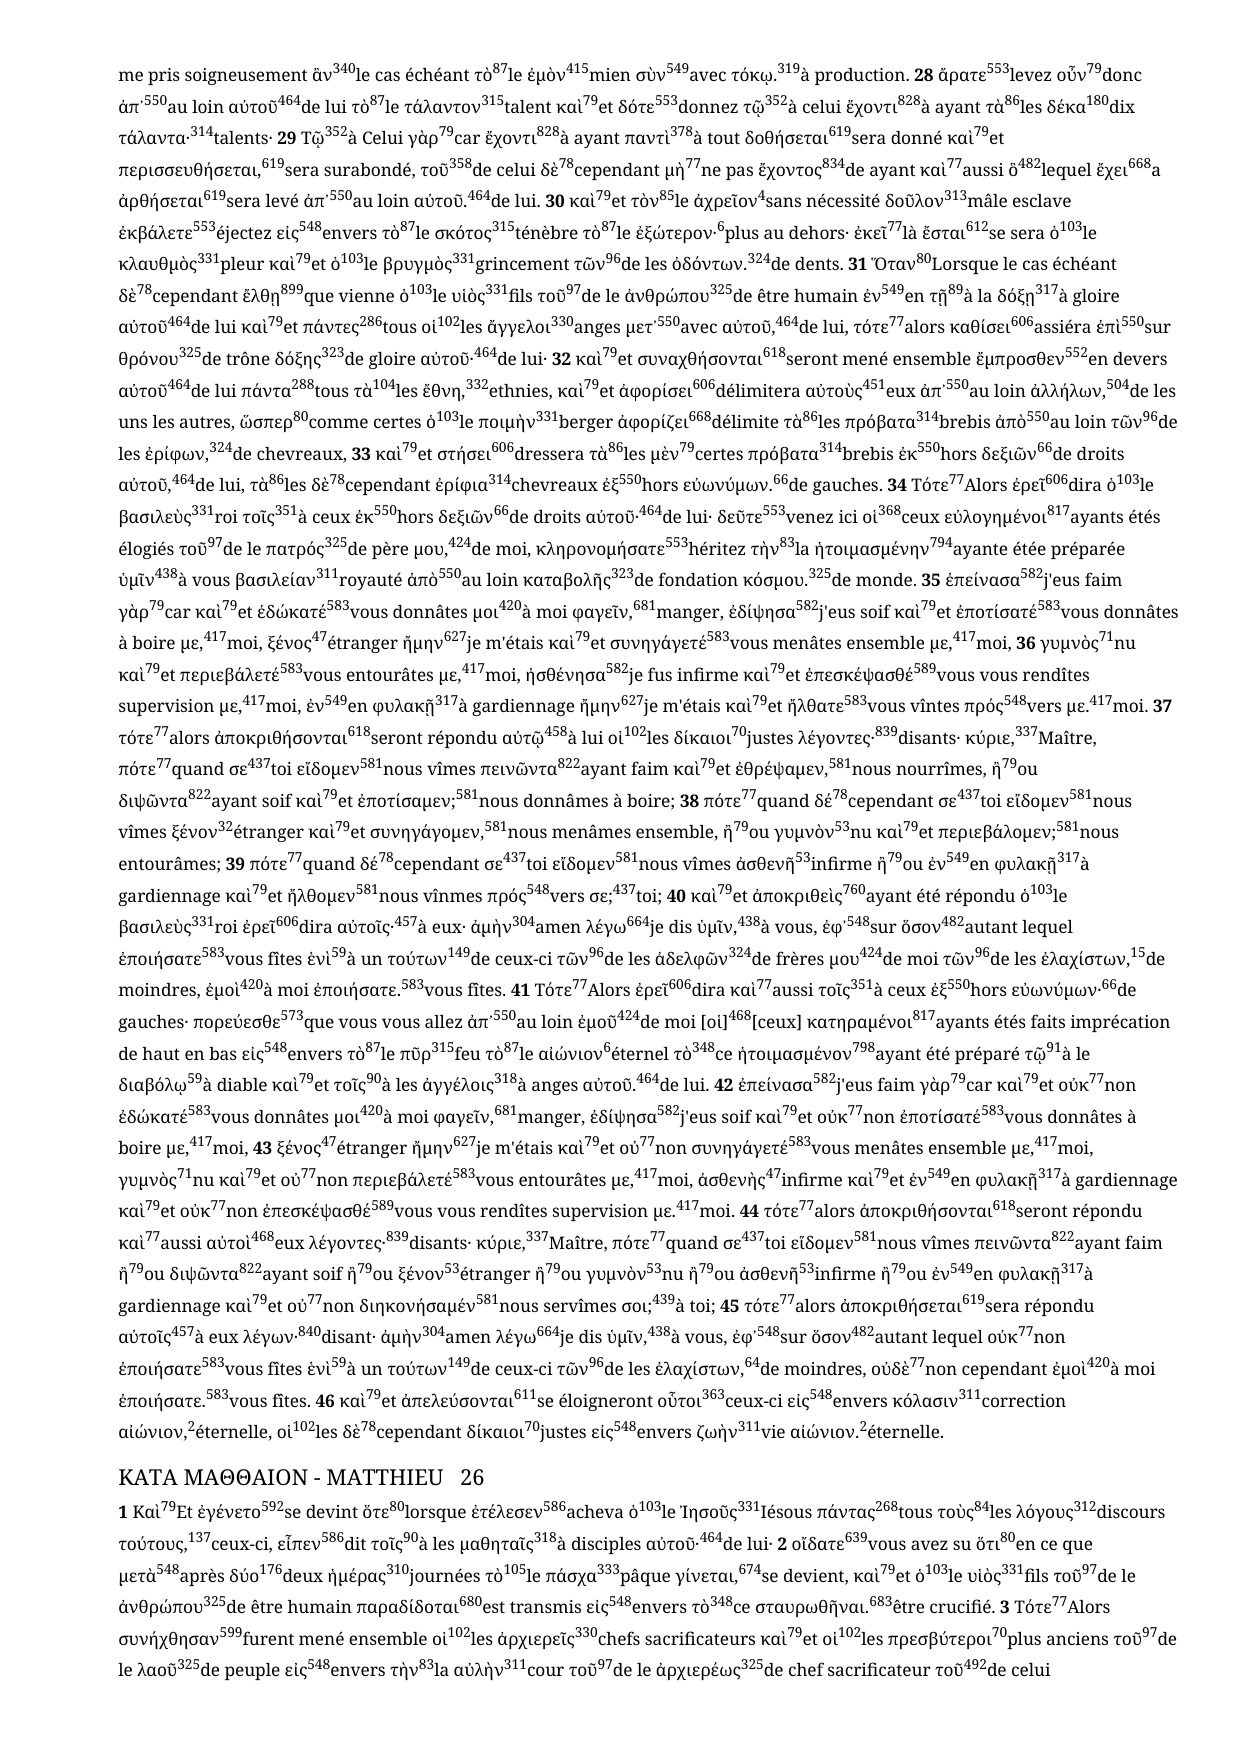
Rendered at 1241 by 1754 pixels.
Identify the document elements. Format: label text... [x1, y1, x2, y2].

text 1 Τότε77Alors ὁμοιωθήσεται619sera rendu semblable ἡ101la βασιλεία329royauté τῶν96de les οὐρανῶν324de cieux δέκα182à dix παρθένοις,316à vierges, αἵτινες495lesquelles des quelconques λαβοῦσαι718ayantes prises τὰς82les λαμπάδας310lampes αυτών461de elles ἐξῆλθον585sortirent εἰς548envers ὑπάντησιν311rencontre τοῦ97de le νυμφίου.325de époux. 2 πέντε68cinq δὲ78cependant ἐξ550hors αὐτῶν461de elles ἦσαν624étaient μωραὶ44folles καὶ79et πέντε68cinq φρόνιμοι.44pensives. 3 αἱ100les γὰρ79car μωραὶ68folles λαβοῦσαι718ayantes prises τὰς82les λαμπάδας310lampes αὐτῶν461de elles οὐκ77non ἔλαβον585prirent μεθ᾽550avec ἑαυτῶν534de elles-mêmes ἔλαιον.315huile d'olive. 4 αἱ100les δὲ78cependant φρόνιμοι68pensives ἔλαβον585prirent ἔλαιον315huile d'olive ἐν549en τοῖς252à les ἀγγείοις320à petits récipients μετὰ550avec τῶν94de les λαμπάδων322de lampes ἑαυτῶν.534de elles-mêmes. 5 χρονίζοντος834de temporisant δὲ78cependant τοῦ97de le νυμφίου325de époux ἐνύσταξαν585assoupirent πᾶσαι387toutes καὶ79et ἐκάθευδον.624dormaient de haut en bas. 6 μέσης209de au milieu δὲ78cependant νυκτὸς323de nuit κραυγὴ329cri γέγονεν·642a devenu· ἰδοὺ306voici ὁ103le νυμφίος,331époux, ἐξέρχεσθε573que vous vous sortez εἰς548envers ἀπάντησιν311rencontre de loin [αὐτοῦ].464[de lui]. 7 τότε77alors ἠγέρθησαν599furent éveillé πᾶσαι284toutes αἱ100les παρθένοι328vierges ἐκεῖναι153celles-là καὶ79et ἐκόσμησαν585arrangèrent τὰς82les λαμπάδας310lampes ἑαυτῶν.534de elles-mêmes. 8 αἱ100les δὲ78cependant μωραὶ68folles ταῖς88à les φρονίμοις56à pensives εἶπαν·585dirent· δότε553donnez ἡμῖν419à nous ἐκ550hors τοῦ99de le ἐλαίου327de huile d'olive ὑμῶν,441de vous, ὅτι80en ce que αἱ100les λαμπάδες328lampes ἡμῶν423de nous σβέννυνται.679sont éteints. 9 ἀπεκρίθησαν599furent répondu δὲ78cependant αἱ100les φρόνιμοι68pensives λέγουσαι·837disantes· μήποτε80de peur que οὐ77non μὴ77ne pas ἀρκέσῃ899que suffise ἡμῖν419à nous καὶ79et ὑμῖν·438à vous· πορεύεσθε573que vous vous allez μᾶλλον77davantage πρὸς548vers τοὺς345ceux πωλοῦντας821troquants καὶ79et ἀγοράσατε553achetez à l'agora ἑαυταῖς.518à vous-mêmes. 10 ἀπερχομένων858de se éloignantes δὲ78cependant αὐτῶν461de elles ἀγοράσαι681acheter à l'agora ἦλθεν586vint ὁ103le νυμφίος,331époux, καὶ79et αἱ100les ἕτοιμοι68prêtes εἰσῆλθον585vinrent à l'intérieur μετ᾽550avec αὐτοῦ464de lui εἰς548envers τοὺς84les γάμους312mariages καὶ79et ἐκλείσθη600fut fermé à clef ἡ101la θύρα.329porte. 11 ὕστερον77postérieurement δὲ78cependant ἔρχονται673se viennent καὶ77aussi αἱ100les λοιπαὶ129restantes παρθένοι328vierges λέγουσαι·837disantes· κύριε337Maître κύριε,337Maître, ἄνοιξον554ouvre ἡμῖν.419à nous. 12 ὁ469celui δὲ78cependant ἀποκριθεὶς760ayant été répondu εἶπεν·586dit· ἀμὴν304amen λέγω664je dis ὑμῖν,438à vous, οὐκ77non οἶδα638j'ai su ὑμᾶς.436vous. 13 Γρηγορεῖτε569Vigilez οὖν,79donc, ὅτι80en ce que οὐκ77non οἴδατε639vous avez su τὴν83la ἡμέραν311journée οὐδὲ79non cependant τὴν83la ὥραν.311heure. 14 Ὥσπερ80Comme certes γὰρ79car ἄνθρωπος331être humain ἀποδημῶν840déménageant loin ἐκάλεσεν586appela τοὺς244les ἰδίους114en propres δούλους312mâles esclaves καὶ79et παρέδωκεν586transmit αὐτοῖς457à eux τὰ347ces ὑπάρχοντα823subsistants αὐτοῦ,464de lui, 15 καὶ79et ᾧ378à lequel μὲν79certes ἔδωκεν586donna πέντε180cinq τάλαντα,314talents, ᾧ378à lequel δὲ78cependant δύο,54deux, ᾧ378à lequel δὲ78cependant ἕν,55un, ἑκάστῳ378à chacun κατὰ548selon τὴν243la ἰδίαν113en propre δύναμιν,311puissance, καὶ79et ἀπεδήμησεν.586déménagea loin. εὐθέως77directement 16 πορευθεὶς760ayant été allé ὁ364celui τὰ86les πέντε180cinq τάλαντα314talents λαβὼν721ayant pris ἠργάσατο592se mit au travail ἐν549en αὐτοῖς459à eux καὶ79et ἐκέρδησεν586gagna ἄλλα116autres πέντε180cinq τάλαντα.314talents. 17 ὡσαύτως77de même καὶ77aussi ὁ364celui τὰ86les δύο54deux ἐκέρδησεν586gagna ἄλλα116autres δύο.54deux. 18 ὁ364celui δὲ78cependant τὸ87le ἓν55un λαβὼν721ayant pris ἀπελθὼν721ayant éloigné ὤρυξεν586creusa γῆν311terre καὶ79et ἔκρυψεν586cacha τὸ87le ἀργύριον315objet d'argent τοῦ97de le κυρίου325de Maître αὐτοῦ.464de lui. 19 Μετὰ548Après δὲ78cependant πολὺν269nombreux χρόνον313temps ἔρχεται674se vient ὁ103le κύριος331Maître τῶν96de les δούλων324de mâles esclaves ἐκείνων149de ceux-là καὶ79et συναίρει668lève ensemble λόγον313discours μετ᾽550avec αὐτῶν.463de eux. 20 καὶ79et προσελθὼν721ayant venu vers ὁ364celui τὰ86les πέντε180cinq τάλαντα314talents λαβὼν721ayant pris προσήνεγκεν586apporta ἄλλα116autres πέντε180cinq τάλαντα314talents λέγων·840disant· κύριε,337Maître, πέντε180cinq τάλαντά314talents μοι420à moi παρέδωκας·584tu transmis· ἴδε306voici ἄλλα116autres πέντε180cinq τάλαντα314talents ἐκέρδησα.582je gagnai. 21 ἔφη625déclarait αὐτῷ458à lui ὁ103le κύριος331Maître αὐτοῦ·464de lui· εὖ,77bien, δοῦλε337mâle esclave ἀγαθὲ27bon καὶ79et πιστέ,27croyable, ἐπὶ548sur ὀλίγα374peu ἦς623tu étais πιστός,47croyable, ἐπὶ550sur πολλῶν385de nombreux σε437toi καταστήσω·602je constituerai· εἴσελθε554viens à l'intérieur εἰς548envers τὴν83la χαρὰν311joie τοῦ97de le κυρίου325de Maître σου.442de toi. 22 Προσελθὼν721Ayant venu vers [δὲ]78[cependant] καὶ77aussi ὁ364celui τὰ86les δύο180deux τάλαντα314talents εἶπεν·586dit· κύριε,337Maître, δύο180deux τάλαντά314talents μοι420à moi παρέδωκας·584tu transmis· ἴδε306voici ἄλλα116autres δύο180deux τάλαντα314talents ἐκέρδησα.582je gagnai. 23 ἔφη625déclarait αὐτῷ458à lui ὁ103le κύριος331Maître αὐτοῦ·464de lui· εὖ,77bien, δοῦλε337mâle esclave ἀγαθὲ27bon καὶ79et πιστέ,27croyable, ἐπὶ548sur ὀλίγα374peu ἦς623tu étais πιστός,47croyable, ἐπὶ550sur πολλῶν385de nombreux σε437toi καταστήσω·602je constituerai· εἴσελθε554viens à l'intérieur εἰς548envers τὴν83la χαρὰν311joie τοῦ97de le κυρίου325de Maître σου.442de toi. 24 Προσελθὼν721Ayant venu vers δὲ78cependant καὶ77aussi ὁ364celui τὸ87le ἓν181un τάλαντον315talent εἰληφὼς783ayant pris εἶπεν·586dit· κύριε,337Maître, ἔγνων582je connus σε437toi ὅτι80en ce que σκληρὸς22dur εἶ666tu es ἄνθρωπος,331être humain, θερίζων840moissonnant ὅπου80là où οὐκ77non ἔσπειρας584tu semas καὶ79et συνάγων840menant ensemble ὅθεν80d'où οὐ77non διεσκόρπισας,584tu dispersas au travers, 25 καὶ79et φοβηθεὶς760ayant été effrayé ἀπελθὼν721ayant éloigné ἔκρυψα582je cachai τὸ87le τάλαντόν315talent σου442de toi ἐν549en τῇ89à la γῇ·317à terre· ἴδε306voici ἔχεις666tu as τὸ87le σόν.435tien. 26 Ἀποκριθεὶς760Ayant été répondu δὲ78cependant ὁ103le κύριος331Maître αὐτοῦ464de lui εἶπεν586dit αὐτῷ·458à lui· πονηρὲ27méchant δοῦλε337mâle esclave καὶ79et ὀκνηρέ,27paresseux, ᾔδεις657tu avais su ὅτι80en ce que θερίζω664je moissonne ὅπου80là où οὐκ77non ἔσπειρα582je semai καὶ79et συνάγω664je mène ensemble ὅθεν80d'où οὐ77non διεσκόρπισα;582je dispersai au travers; 27 ἔδει625attachait de lien σε437toi οὖν79donc βαλεῖν681jeter τὰ86les ἀργύριά314objets d'argents μου424de moi τοῖς90à les τραπεζίταις,318à changeurs d'argents, καὶ79et ἐλθὼν721ayant venu ἐγὼ431moi ἐκομισάμην588je me pris soigneusement ἂν340le cas échéant τὸ87le ἐμὸν415mien σὺν549avec τόκῳ.319à production. 28 ἄρατε553levez οὖν79donc ἀπ᾽550au loin αὐτοῦ464de lui τὸ87le τάλαντον315talent καὶ79et δότε553donnez τῷ352à celui ἔχοντι828à ayant τὰ86les δέκα180dix τάλαντα·314talents· 29 Τῷ352à Celui γὰρ79car ἔχοντι828à ayant παντὶ378à tout δοθήσεται619sera donné καὶ79et περισσευθήσεται,619sera surabondé, τοῦ358de celui δὲ78cependant μὴ77ne pas ἔχοντος834de ayant καὶ77aussi ὃ482lequel ἔχει668a ἀρθήσεται619sera levé ἀπ᾽550au loin αὐτοῦ.464de lui. 30 καὶ79et τὸν85le ἀχρεῖον4sans nécessité δοῦλον313mâle esclave ἐκβάλετε553éjectez εἰς548envers τὸ87le σκότος315ténèbre τὸ87le ἐξώτερον·6plus au dehors· ἐκεῖ77là ἔσται612se sera ὁ103le κλαυθμὸς331pleur καὶ79et ὁ103le βρυγμὸς331grincement τῶν96de les ὀδόντων.324de dents. 31 Ὅταν80Lorsque le cas échéant δὲ78cependant ἔλθῃ899que vienne ὁ103le υἱὸς331fils τοῦ97de le ἀνθρώπου325de être humain ἐν549en τῇ89à la δόξῃ317à gloire αὐτοῦ464de lui καὶ79et πάντες286tous οἱ102les ἄγγελοι330anges μετ᾽550avec αὐτοῦ,464de lui, τότε77alors καθίσει606assiéra ἐπὶ550sur θρόνου325de trône δόξης323de gloire αὐτοῦ·464de lui· 32 καὶ79et συναχθήσονται618seront mené ensemble ἔμπροσθεν552en devers αὐτοῦ464de lui πάντα288tous τὰ104les ἔθνη,332ethnies, καὶ79et ἀφορίσει606délimitera αὐτοὺς451eux ἀπ᾽550au loin ἀλλήλων,504de les uns les autres, ὥσπερ80comme certes ὁ103le ποιμὴν331berger ἀφορίζει668délimite τὰ86les πρόβατα314brebis ἀπὸ550au loin τῶν96de les ἐρίφων,324de chevreaux, 33 καὶ79et στήσει606dressera τὰ86les μὲν79certes πρόβατα314brebis ἐκ550hors δεξιῶν66de droits αὐτοῦ,464de lui, τὰ86les δὲ78cependant ἐρίφια314chevreaux ἐξ550hors εὐωνύμων.66de gauches. 34 Τότε77Alors ἐρεῖ606dira ὁ103le βασιλεὺς331roi τοῖς351à ceux ἐκ550hors δεξιῶν66de droits αὐτοῦ·464de lui· δεῦτε553venez ici οἱ368ceux εὐλογημένοι817ayants étés élogiés τοῦ97de le πατρός325de père μου,424de moi, κληρονομήσατε553héritez τὴν83la ἡτοιμασμένην794ayante étée préparée ὑμῖν438à vous βασιλείαν311royauté ἀπὸ550au loin καταβολῆς323de fondation κόσμου.325de monde. 35 ἐπείνασα582j'eus faim γὰρ79car καὶ79et ἐδώκατέ583vous donnâtes μοι420à moi φαγεῖν,681manger, ἐδίψησα582j'eus soif καὶ79et ἐποτίσατέ583vous donnâtes à boire με,417moi, ξένος47étranger ἤμην627je m'étais καὶ79et συνηγάγετέ583vous menâtes ensemble με,417moi, 36 γυμνὸς71nu καὶ79et περιεβάλετέ583vous entourâtes με,417moi, ἠσθένησα582je fus infirme καὶ79et ἐπεσκέψασθέ589vous vous rendîtes supervision με,417moi, ἐν549en φυλακῇ317à gardiennage ἤμην627je m'étais καὶ79et ἤλθατε583vous vîntes πρός548vers με.417moi. 37 τότε77alors ἀποκριθήσονται618seront répondu αὐτῷ458à lui οἱ102les δίκαιοι70justes λέγοντες·839disants· κύριε,337Maître, πότε77quand σε437toi εἴδομεν581nous vîmes πεινῶντα822ayant faim καὶ79et ἐθρέψαμεν,581nous nourrîmes, ἢ79ou διψῶντα822ayant soif καὶ79et ἐποτίσαμεν;581nous donnâmes à boire; 38 πότε77quand δέ78cependant σε437toi εἴδομεν581nous vîmes ξένον32étranger καὶ79et συνηγάγομεν,581nous menâmes ensemble, ἢ79ou γυμνὸν53nu καὶ79et περιεβάλομεν;581nous entourâmes; 39 πότε77quand δέ78cependant σε437toi εἴδομεν581nous vîmes ἀσθενῆ53infirme ἢ79ou ἐν549en φυλακῇ317à gardiennage καὶ79et ἤλθομεν581nous vînmes πρός548vers σε;437toi; 40 καὶ79et ἀποκριθεὶς760ayant été répondu ὁ103le βασιλεὺς331roi ἐρεῖ606dira αὐτοῖς·457à eux· ἀμὴν304amen λέγω664je dis ὑμῖν,438à vous, ἐφ᾽548sur ὅσον482autant lequel ἐποιήσατε583vous fîtes ἑνὶ59à un τούτων149de ceux-ci τῶν96de les ἀδελφῶν324de frères μου424de moi τῶν96de les ἐλαχίστων,15de moindres, ἐμοὶ420à moi ἐποιήσατε.583vous fîtes. 41 Τότε77Alors ἐρεῖ606dira καὶ77aussi τοῖς351à ceux ἐξ550hors εὐωνύμων·66de gauches· πορεύεσθε573que vous vous allez ἀπ᾽550au loin ἐμοῦ424de moi [οἱ]468[ceux] κατηραμένοι817ayants étés faits imprécation de haut en bas εἰς548envers τὸ87le πῦρ315feu τὸ87le αἰώνιον6éternel τὸ348ce ἡτοιμασμένον798ayant été préparé τῷ91à le διαβόλῳ59à diable καὶ79et τοῖς90à les ἀγγέλοις318à anges αὐτοῦ.464de lui. 42 ἐπείνασα582j'eus faim γὰρ79car καὶ79et οὐκ77non ἐδώκατέ583vous donnâtes μοι420à moi φαγεῖν,681manger, ἐδίψησα582j'eus soif καὶ79et οὐκ77non ἐποτίσατέ583vous donnâtes à boire με,417moi, 43 ξένος47étranger ἤμην627je m'étais καὶ79et οὐ77non συνηγάγετέ583vous menâtes ensemble με,417moi, γυμνὸς71nu καὶ79et οὐ77non περιεβάλετέ583vous entourâtes με,417moi, ἀσθενὴς47infirme καὶ79et ἐν549en φυλακῇ317à gardiennage καὶ79et οὐκ77non ἐπεσκέψασθέ589vous vous rendîtes supervision με.417moi. 44 τότε77alors ἀποκριθήσονται618seront répondu καὶ77aussi αὐτοὶ468eux λέγοντες·839disants· κύριε,337Maître, πότε77quand σε437toi εἴδομεν581nous vîmes πεινῶντα822ayant faim ἢ79ou διψῶντα822ayant soif ἢ79ou ξένον53étranger ἢ79ou γυμνὸν53nu ἢ79ou ἀσθενῆ53infirme ἢ79ou ἐν549en φυλακῇ317à gardiennage καὶ79et οὐ77non διηκονήσαμέν581nous servîmes σοι;439à toi; 45 τότε77alors ἀποκριθήσεται619sera répondu αὐτοῖς457à eux λέγων·840disant· ἀμὴν304amen λέγω664je dis ὑμῖν,438à vous, ἐφ᾽548sur ὅσον482autant lequel οὐκ77non ἐποιήσατε583vous fîtes ἑνὶ59à un τούτων149de ceux-ci τῶν96de les ἐλαχίστων,64de moindres, οὐδὲ77non cependant ἐμοὶ420à moi ἐποιήσατε.583vous fîtes. 46 καὶ79et ἀπελεύσονται611se éloigneront οὗτοι363ceux-ci εἰς548envers κόλασιν311correction αἰώνιον,2éternelle, οἱ102les δὲ78cependant δίκαιοι70justes εἰς548envers ζωὴν311vie αἰώνιον.2éternelle. [118, 59, 1181, 1444]
text ΚΑΤΑ ΜΑΘΘΑΙΟΝ - MATTHIEU 26 [118, 1462, 1181, 1492]
